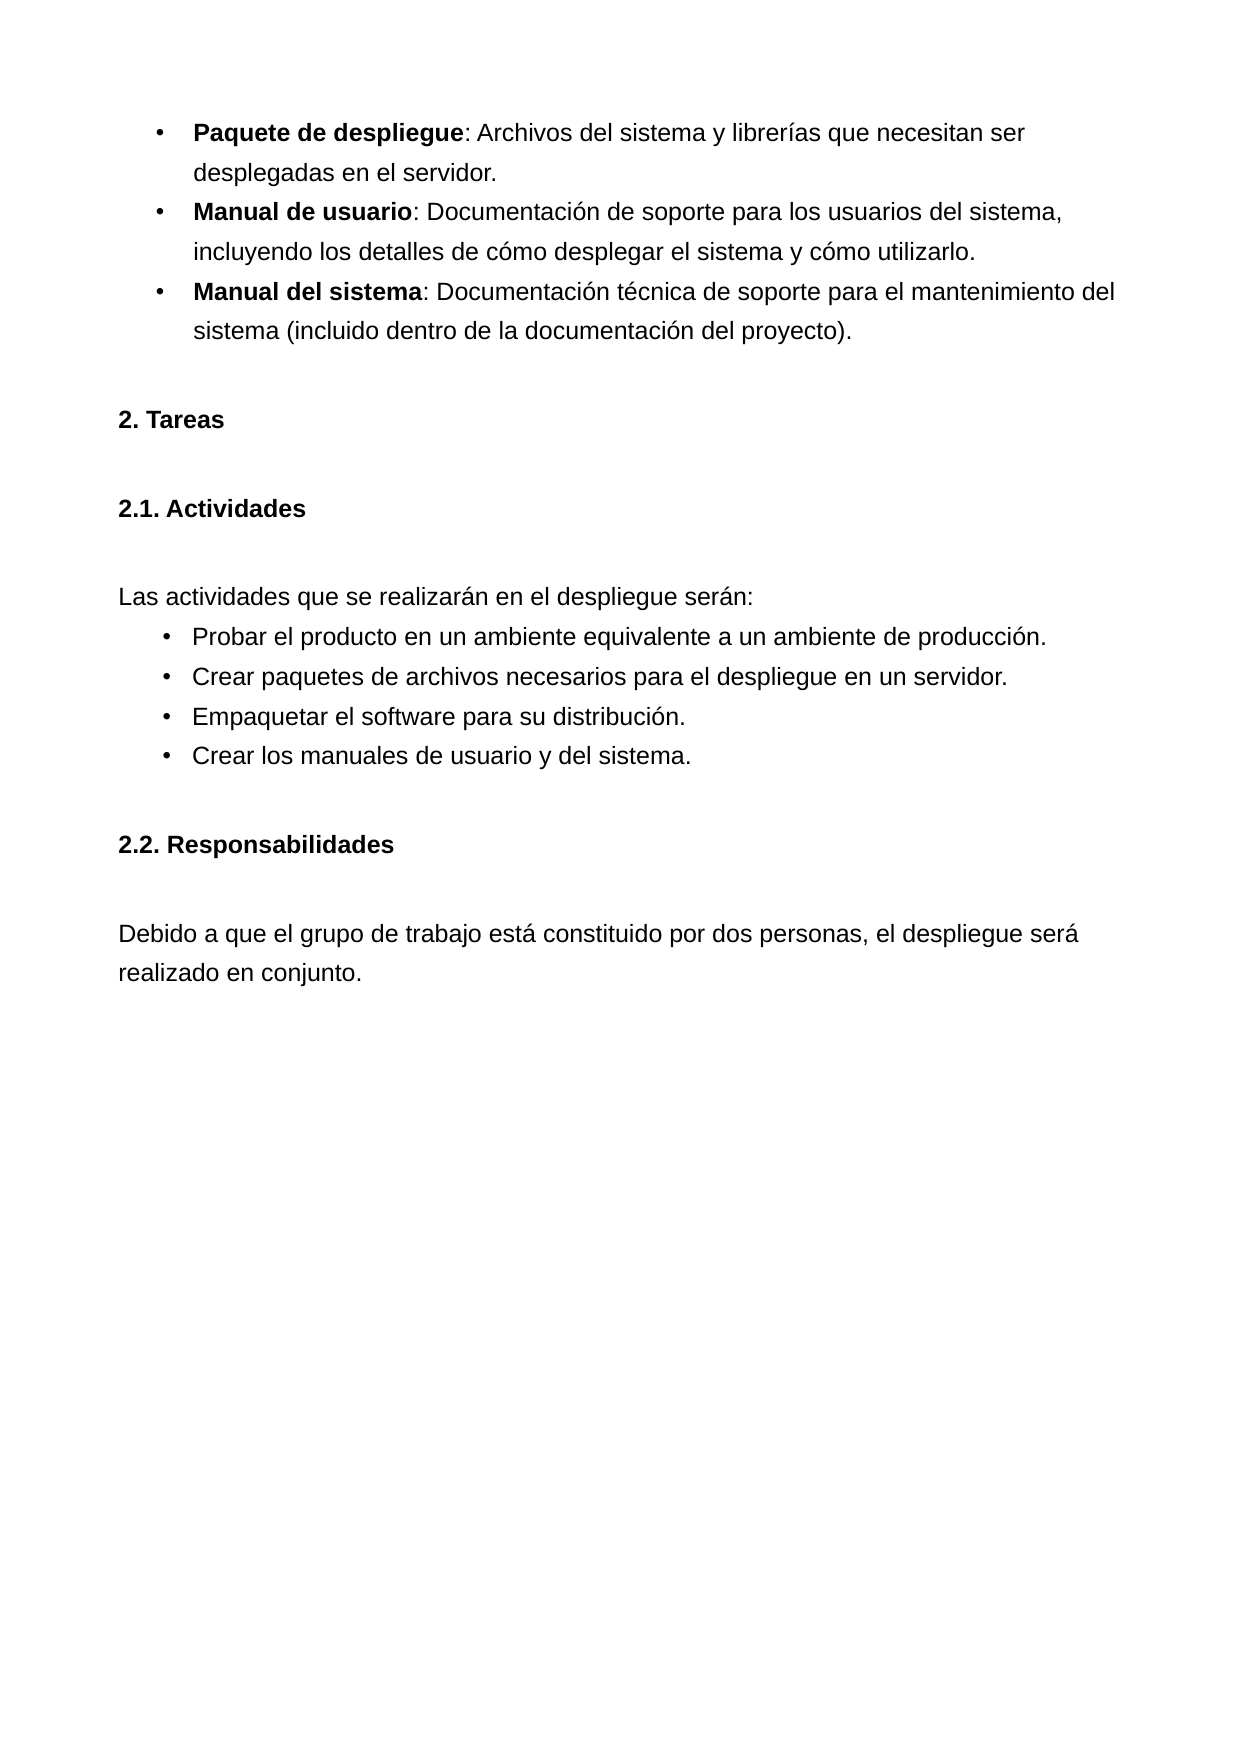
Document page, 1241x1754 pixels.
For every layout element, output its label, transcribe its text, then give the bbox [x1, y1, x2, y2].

list Paquete de despliegue: Archivos del sistema y librerías que necesitan ser desplegadas en el servidor. [156, 118, 1122, 187]
list Empaquetar el software para su distribución. [162, 701, 1122, 730]
text Debido a que el grupo de trabajo está constituido por dos personas, el despliegue será realizado en conjunto. [118, 919, 1122, 987]
list Manual de usuario: Documentación de soporte para los usuarios del sistema, incluyendo los detalles de cómo desplegar el sistema y cómo utilizarlo. [156, 197, 1122, 266]
list Probar el producto en un ambiente equivalente a un ambiente de producción. [162, 622, 1122, 651]
list Crear paquetes de archivos necesarios para el despliegue en un servidor. [162, 662, 1122, 691]
text Las actividades que se realizarán en el despliegue serán: [118, 582, 1122, 611]
list Manual del sistema: Documentación técnica de soporte para el mantenimiento del sistema (incluido dentro de la documentación del proyecto). [156, 277, 1122, 345]
text 2. Tareas [118, 405, 1122, 434]
list Crear los manuales de usuario y del sistema. [162, 741, 1122, 770]
text 2.1. Actividades [118, 494, 1122, 522]
text 2.2. Responsabilidades [118, 830, 1122, 859]
